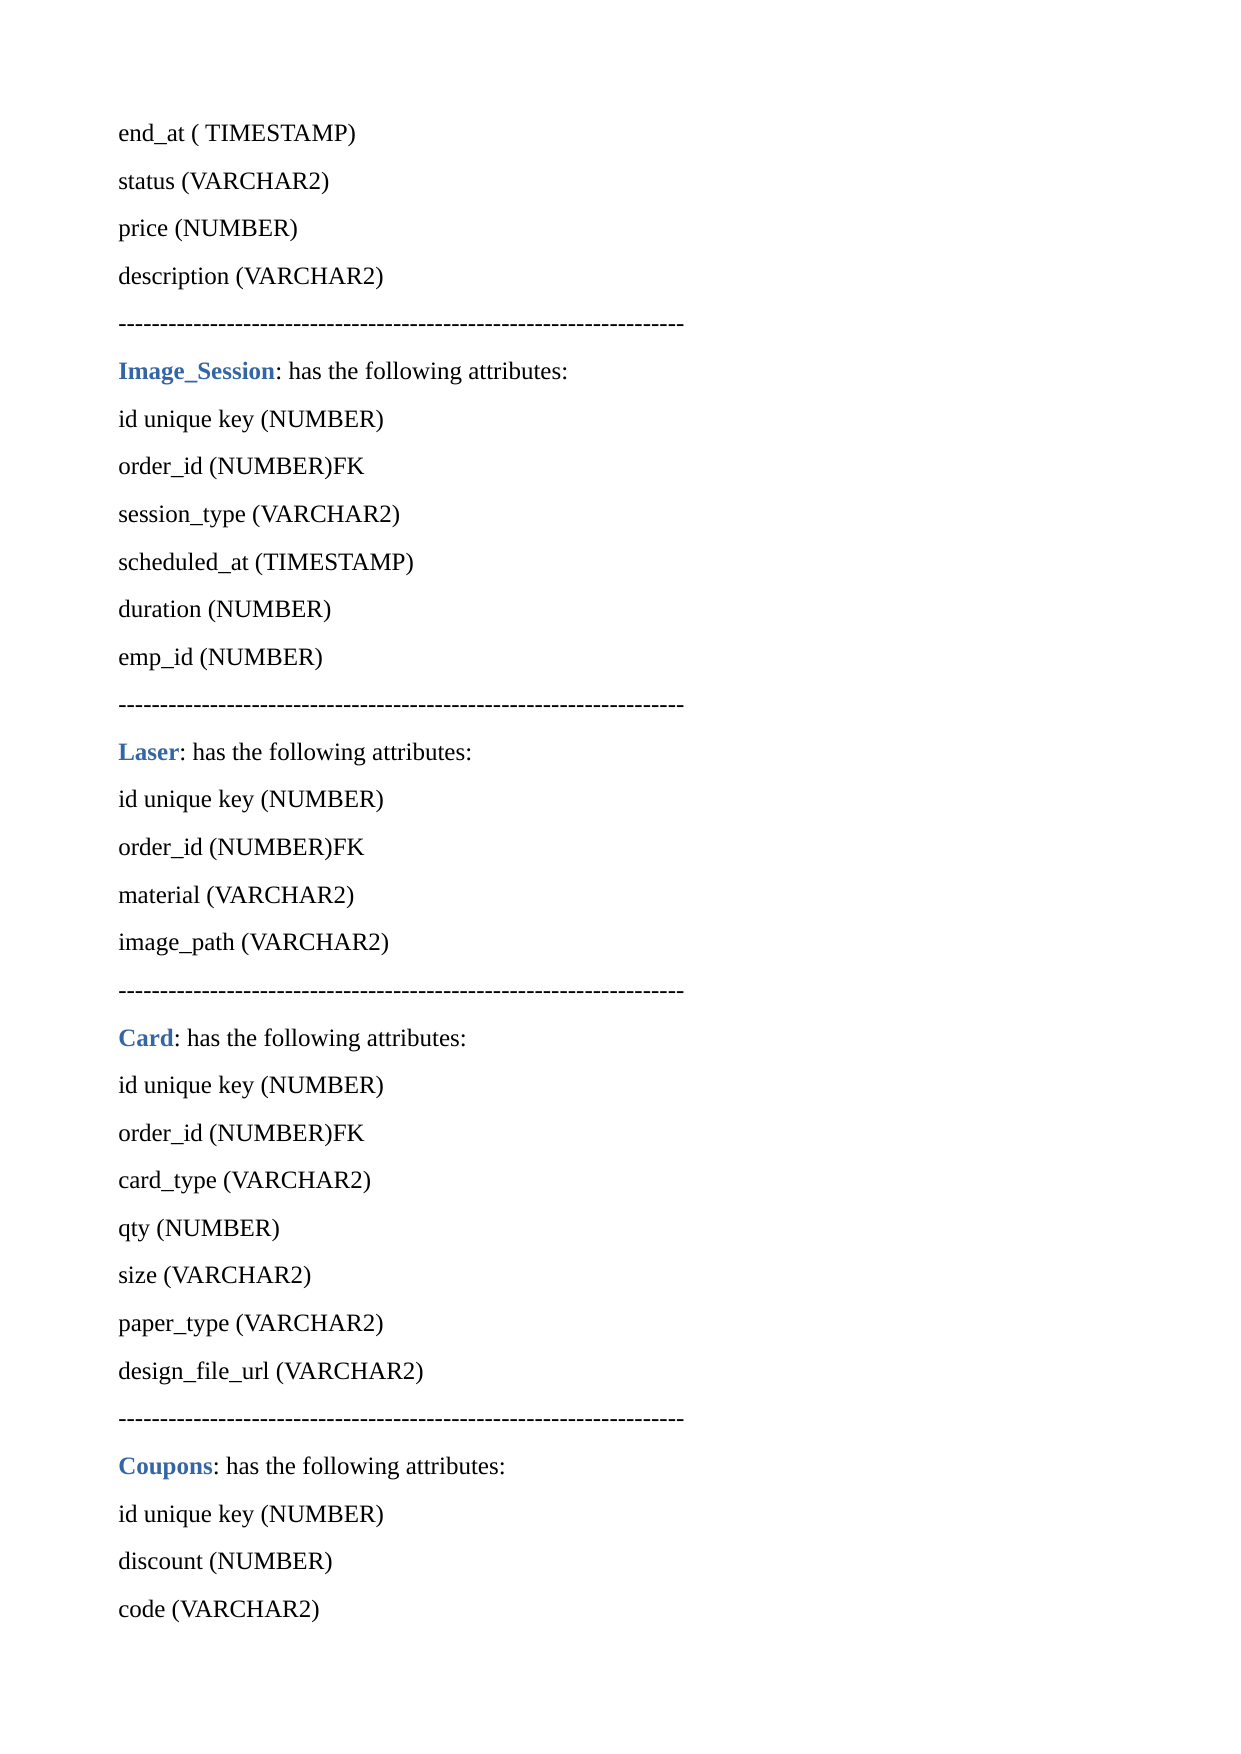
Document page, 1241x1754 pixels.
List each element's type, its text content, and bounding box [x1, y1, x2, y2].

text Coupons: has the following attributes: [118, 1451, 1122, 1480]
text emp_id (NUMBER) [118, 642, 1122, 671]
text order_id (NUMBER)FK [118, 1118, 1122, 1147]
text Laser: has the following attributes: [118, 737, 1122, 766]
text id unique key (NUMBER) [118, 404, 1122, 432]
text order_id (NUMBER)FK [118, 451, 1122, 480]
text -------------------------------------------------------------------- [118, 689, 1122, 718]
text code (VARCHAR2) [118, 1594, 1122, 1623]
text -------------------------------------------------------------------- [118, 975, 1122, 1004]
text order_id (NUMBER)FK [118, 832, 1122, 861]
text design_file_url (VARCHAR2) [118, 1356, 1122, 1384]
text material (VARCHAR2) [118, 880, 1122, 908]
text id unique key (NUMBER) [118, 1070, 1122, 1099]
text -------------------------------------------------------------------- [118, 1403, 1122, 1432]
text id unique key (NUMBER) [118, 1499, 1122, 1527]
text qty (NUMBER) [118, 1213, 1122, 1242]
text Card: has the following attributes: [118, 1023, 1122, 1051]
text duration (NUMBER) [118, 594, 1122, 623]
text image_path (VARCHAR2) [118, 927, 1122, 956]
text discount (NUMBER) [118, 1546, 1122, 1575]
text price (NUMBER) [118, 213, 1122, 242]
text -------------------------------------------------------------------- [118, 308, 1122, 337]
text Image_Session: has the following attributes: [118, 356, 1122, 385]
text end_at ( TIMESTAMP) [118, 118, 1122, 147]
text paper_type (VARCHAR2) [118, 1308, 1122, 1337]
text description (VARCHAR2) [118, 261, 1122, 290]
text size (VARCHAR2) [118, 1261, 1122, 1289]
text id unique key (NUMBER) [118, 784, 1122, 813]
text scheduled_at (TIMESTAMP) [118, 547, 1122, 575]
text session_type (VARCHAR2) [118, 499, 1122, 528]
text status (VARCHAR2) [118, 166, 1122, 194]
text card_type (VARCHAR2) [118, 1165, 1122, 1194]
